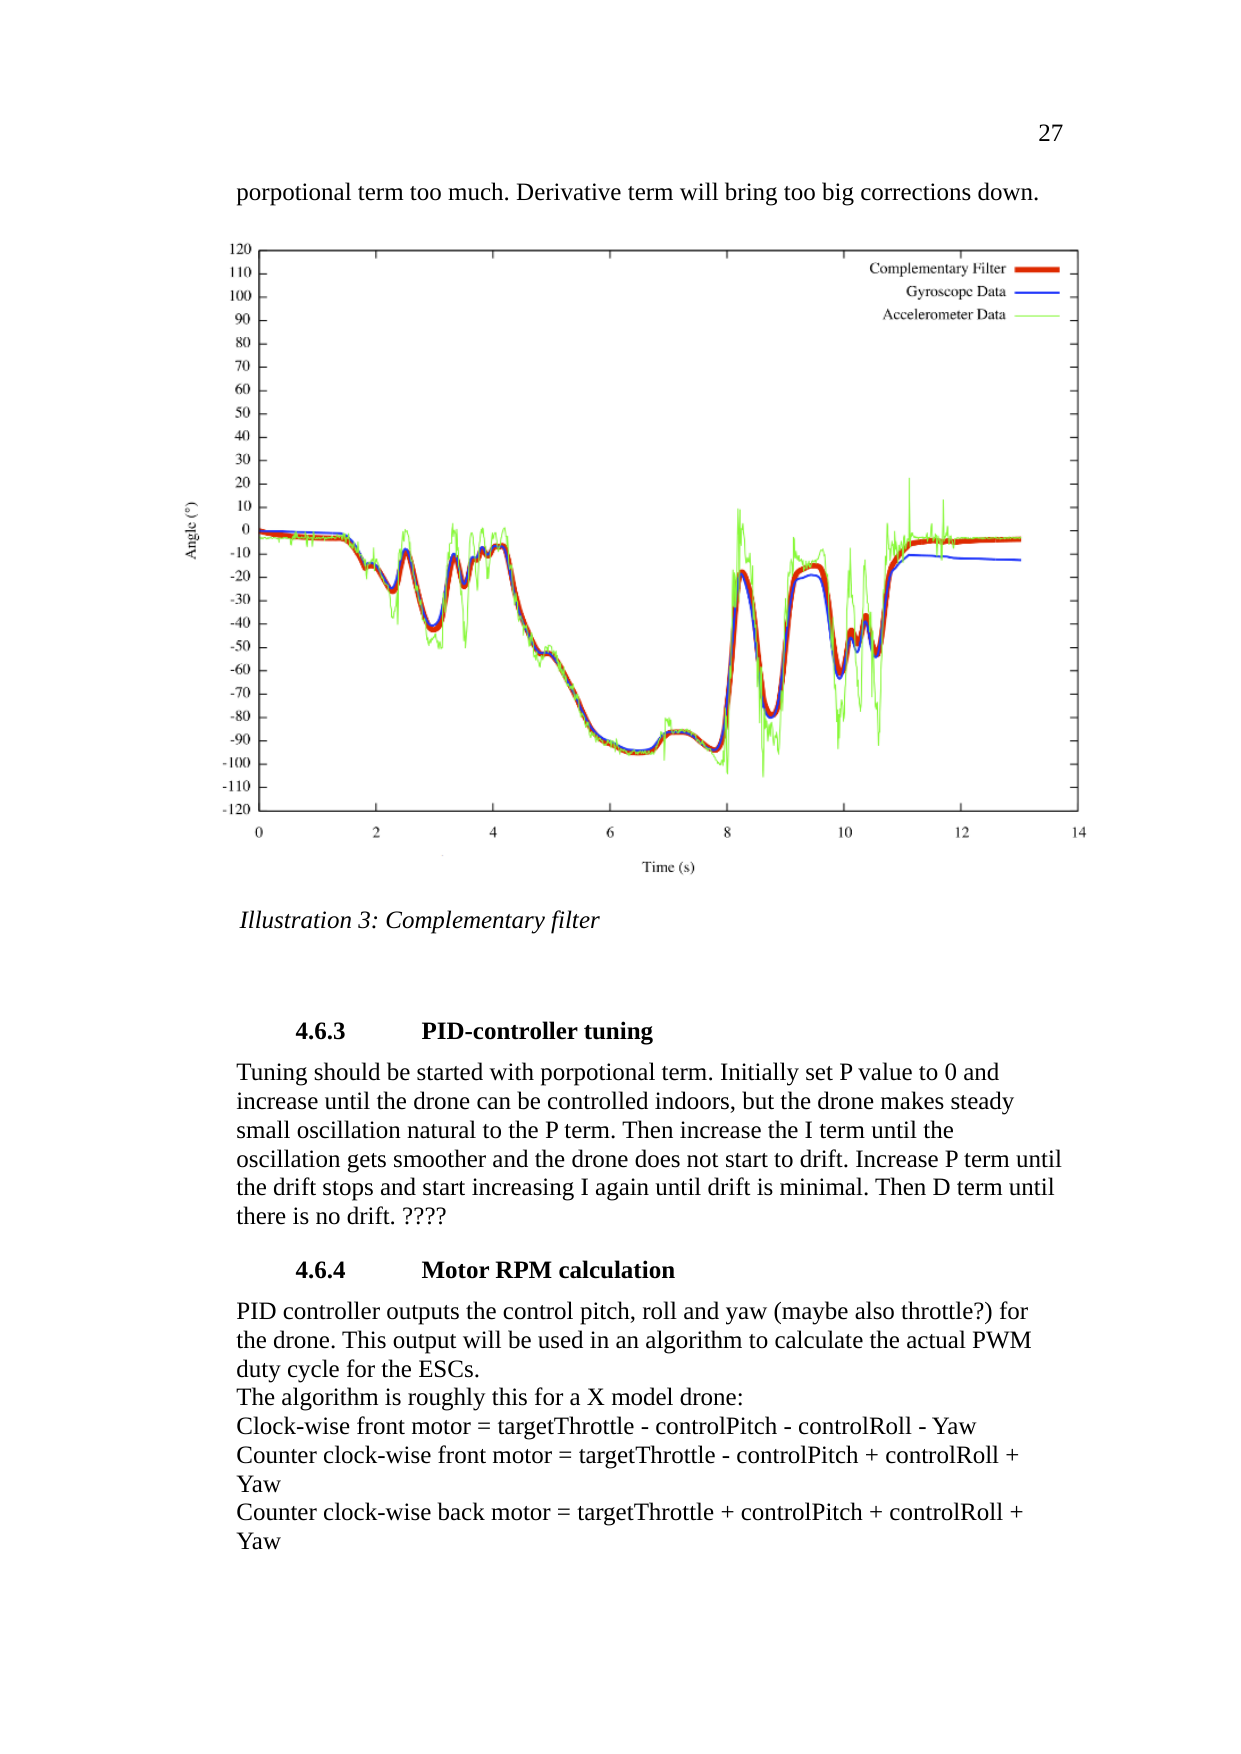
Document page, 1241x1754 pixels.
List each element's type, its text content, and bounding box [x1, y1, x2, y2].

picture [89, 219, 1112, 905]
subtitle Motor RPM calculation [295, 1255, 1063, 1284]
text Clock-wise front motor = targetThrottle - controlPitch - controlRoll - Yaw Counter clock-wise front motor = targetThrottle - controlPitch + controlRoll + Yaw Counter clock-wise back motor = targetThrottle + controlPitch + controlRoll + Yaw [236, 1411, 1063, 1555]
text Illustration 3: Complementary filter [89, 905, 1112, 934]
subtitle PID-controller tuning [295, 1016, 1063, 1045]
text PID controller outputs the control pitch, roll and yaw (maybe also throttle?) for the drone. This output will be used in an algorithm to calculate the actual PWM duty cycle for the ESCs. [236, 1296, 1063, 1382]
text porpotional term too much. Derivative term will bring too big corrections down. [236, 177, 1063, 206]
text Tuning should be started with porpotional term. Initially set P value to 0 and increase until the drone can be controlled indoors, but the drone makes steady small oscillation natural to the P term. Then increase the I term until the oscillation gets smoother and the drone does not start to drift. Increase P term until the drift stops and start increasing I again until drift is minimal. Then D term until there is no drift. ???? [236, 1057, 1063, 1230]
text The algorithm is roughly this for a X model drone: [236, 1382, 1063, 1411]
